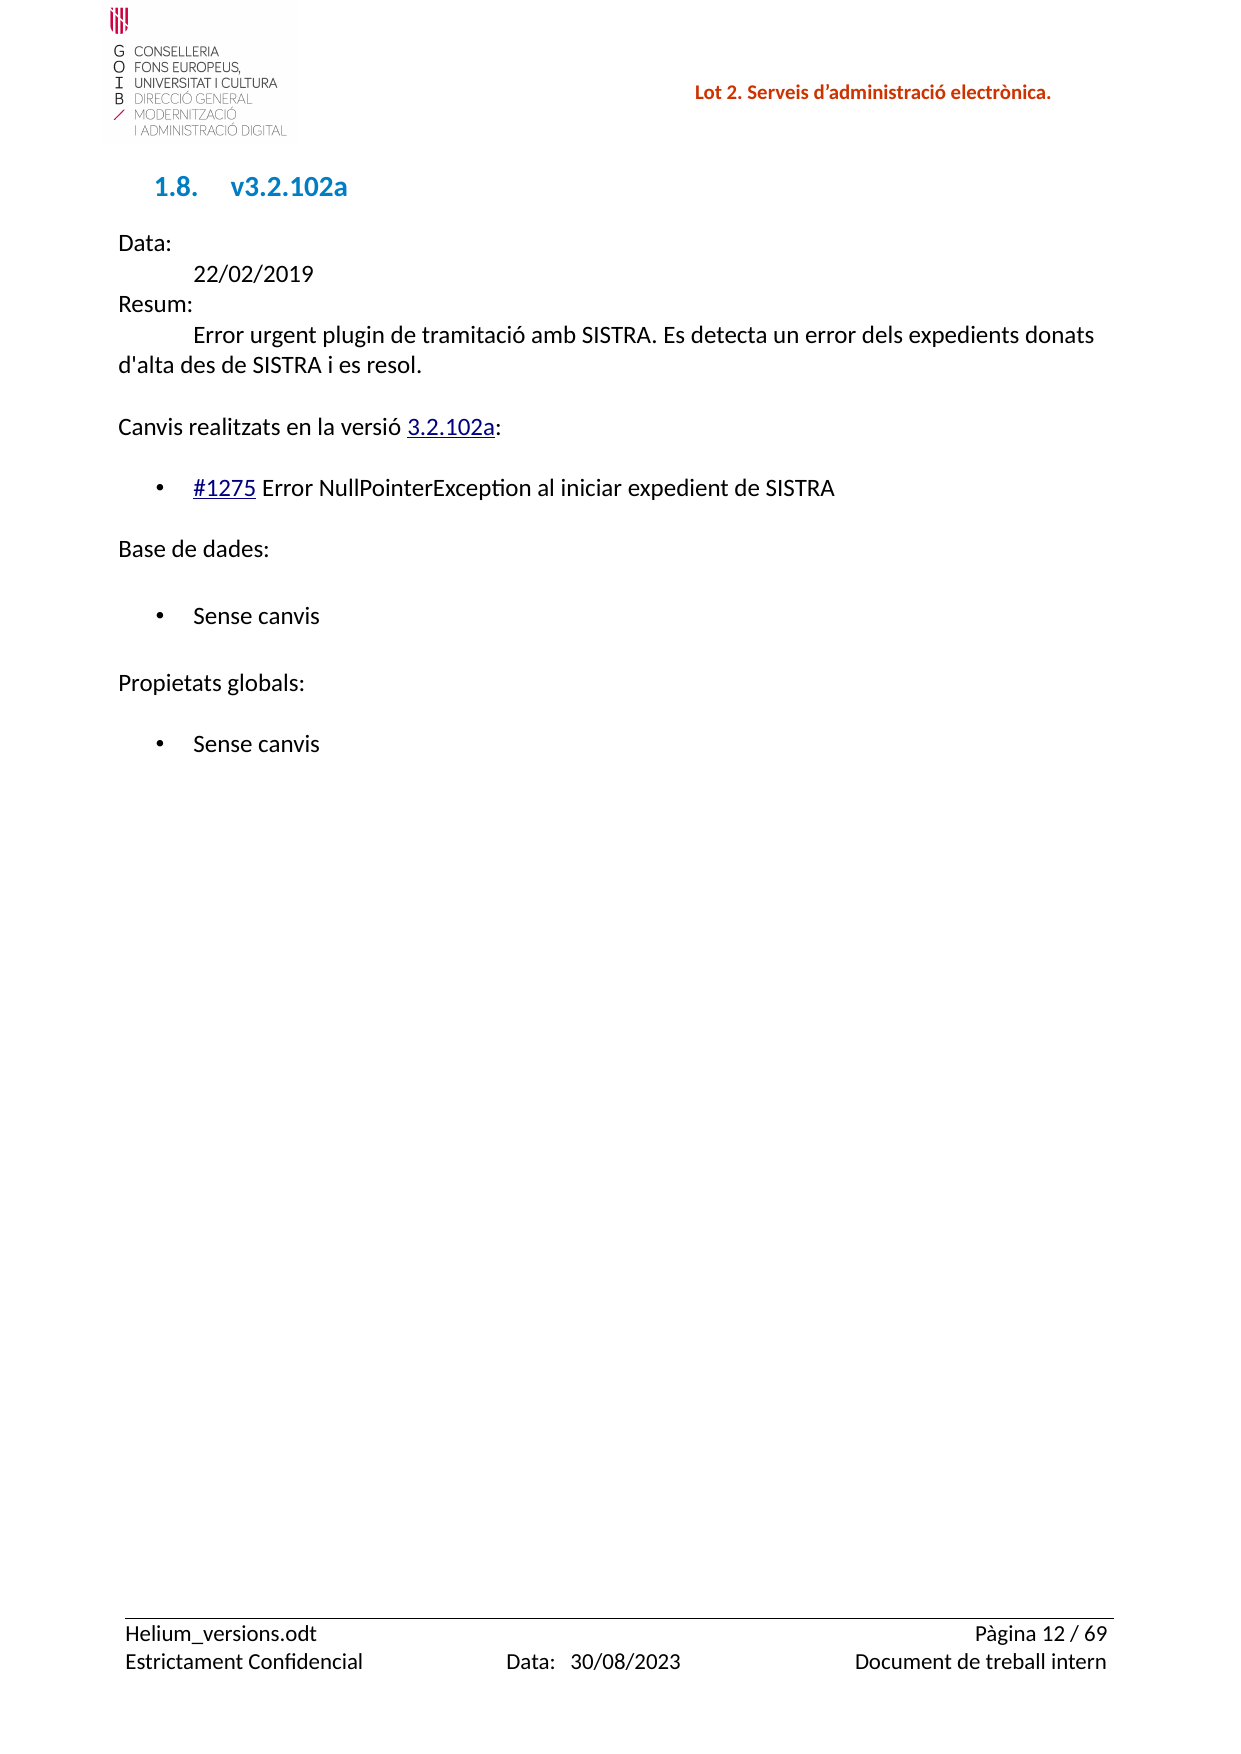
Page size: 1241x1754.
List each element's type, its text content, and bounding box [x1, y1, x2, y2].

text Canvis realitzats en la versió 3.2.102a: [118, 411, 1122, 441]
subtitle v3.2.102a [153, 168, 1122, 204]
list #1275 Error NullPointerException al iniciar expedient de SISTRA [156, 472, 1122, 502]
list Sense canvis [156, 600, 1122, 630]
text Data: [118, 228, 1122, 258]
list Sense canvis [156, 728, 1122, 758]
text Resum: [118, 289, 1122, 319]
text 22/02/2019 [118, 258, 1122, 289]
text Propietats globals: [118, 667, 1122, 697]
text Base de dades: [118, 533, 1122, 563]
picture [100, 0, 297, 144]
text Error urgent plugin de tramitació amb SISTRA. Es detecta un error dels expedients donats d'alta des de SISTRA i es resol. [118, 319, 1122, 380]
